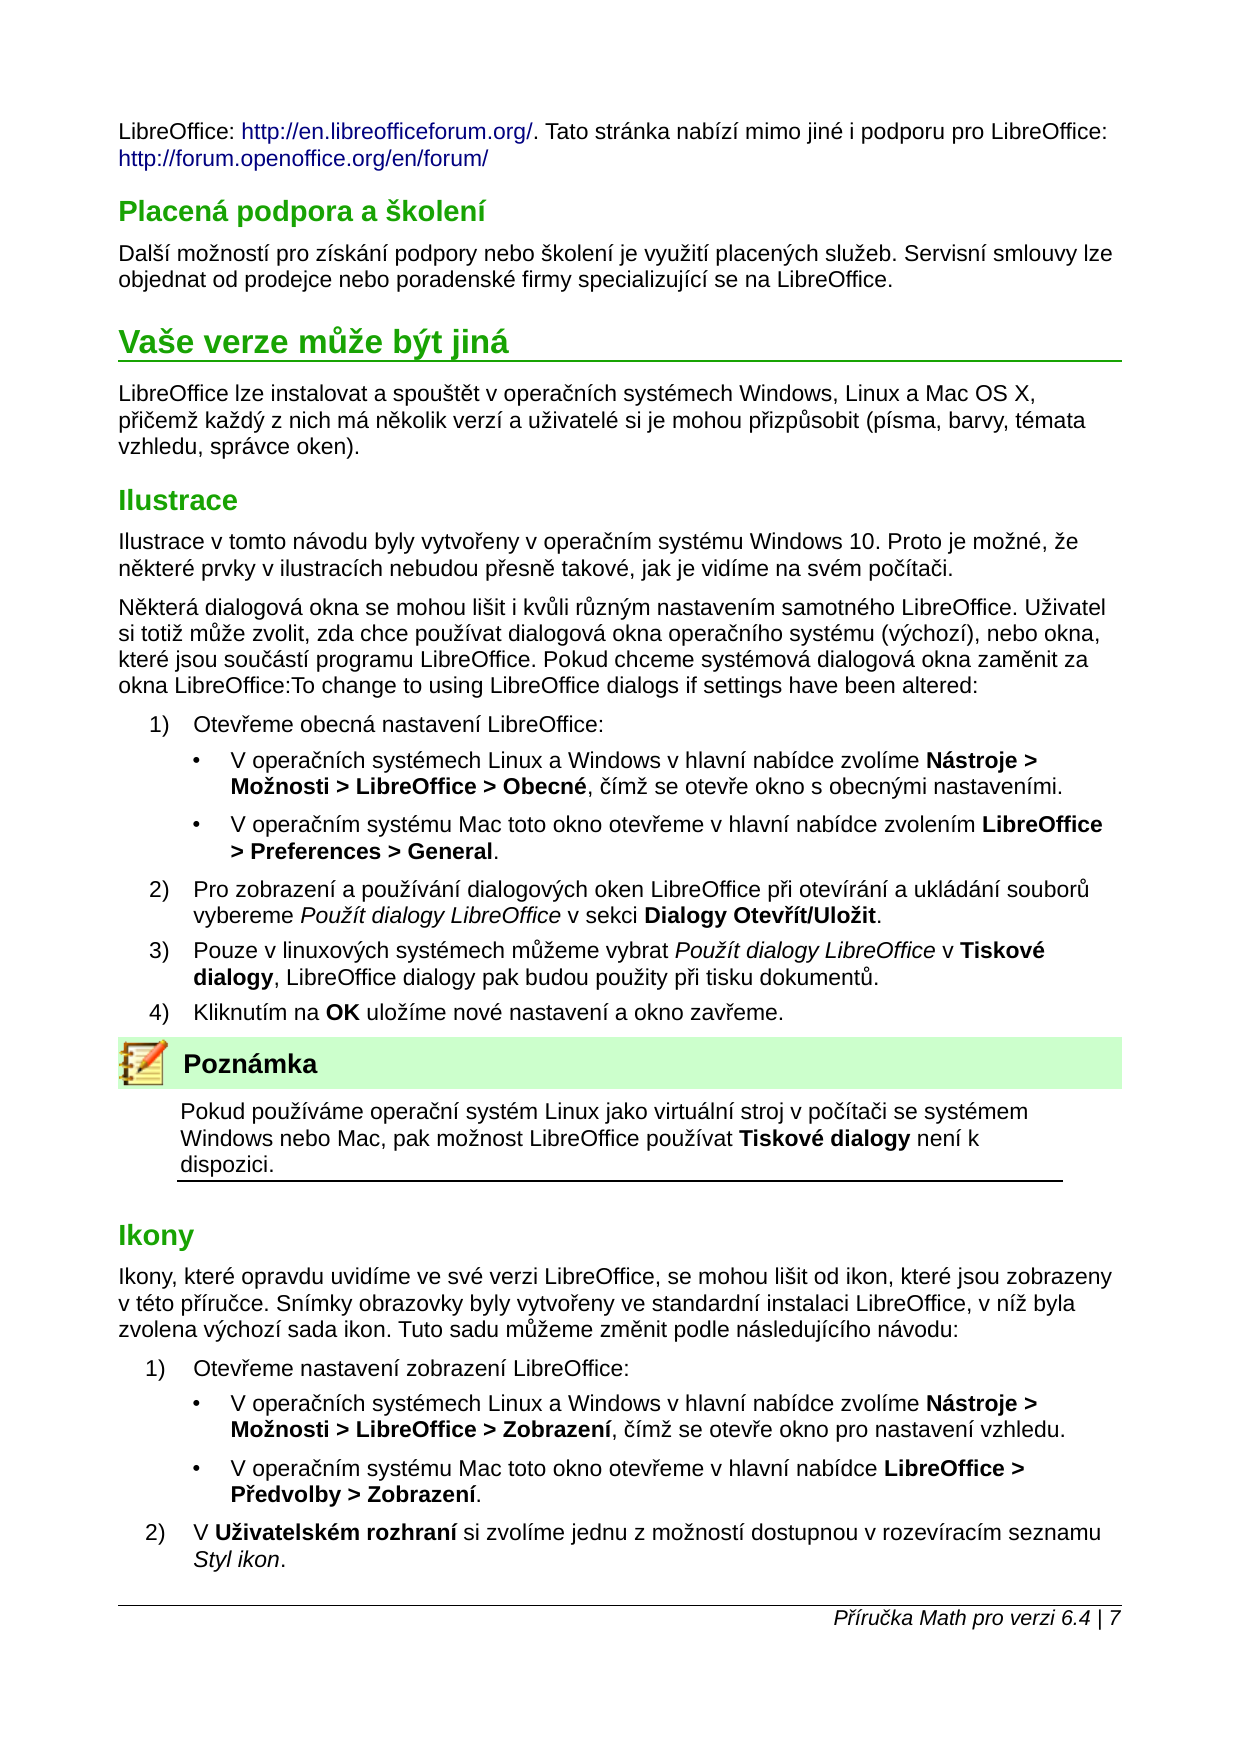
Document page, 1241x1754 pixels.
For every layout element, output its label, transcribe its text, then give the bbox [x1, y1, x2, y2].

list Pouze v linuxových systémech můžeme vybrat Použít dialogy LibreOffice v Tiskové dialogy, LibreOffice dialogy pak budou použity při tisku dokumentů. [169, 937, 1122, 990]
list V operačních systémech Linux a Windows v hlavní nabídce zvolíme Nástroje > Možnosti > LibreOffice > Zobrazení, čímž se otevře okno pro nastavení vzhledu. [192, 1390, 1122, 1443]
subtitle Vaše verze může být jiná [118, 322, 1122, 360]
text Pokud používáme operační systém Linux jako virtuální stroj v počítači se systémem Windows nebo Mac, pak možnost LibreOffice používat Tiskové dialogy není k dispozici. [177, 1095, 1063, 1180]
subtitle Poznámka [118, 1037, 1122, 1089]
list Pro zobrazení a používání dialogových oken LibreOffice při otevírání a ukládání souborů vybereme Použít dialogy LibreOffice v sekci Dialogy Otevřít/Uložit. [169, 876, 1122, 929]
subtitle Ilustrace [118, 483, 1122, 516]
list V operačním systému Mac toto okno otevřeme v hlavní nabídce zvolením LibreOffice > Preferences > General. [192, 811, 1122, 864]
list V Uživatelském rozhraní si zvolíme jednu z možností dostupnou v rozevíracím seznamu Styl ikon. [165, 1519, 1122, 1572]
picture [119, 1038, 170, 1089]
list V operačních systémech Linux a Windows v hlavní nabídce zvolíme Nástroje > Možnosti > LibreOffice > Obecné, čímž se otevře okno s obecnými nastaveními. [192, 747, 1122, 799]
list V operačním systému Mac toto okno otevřeme v hlavní nabídce LibreOffice > Předvolby > Zobrazení. [192, 1454, 1122, 1507]
subtitle Placená podpora a školení [118, 194, 1122, 228]
text Ikony, které opravdu uvidíme ve své verzi LibreOffice, se mohou lišit od ikon, které jsou zobrazeny v této příručce. Snímky obrazovky byly vytvořeny ve standardní instalaci LibreOffice, v níž byla zvolena výchozí sada ikon. Tuto sadu můžeme změnit podle následujícího návodu: [118, 1263, 1122, 1342]
text LibreOffice lze instalovat a spouštět v operačních systémech Windows, Linux a Mac OS X, přičemž každý z nich má několik verzí a uživatelé si je mohou přizpůsobit (písma, barvy, témata vzhledu, správce oken). [118, 380, 1122, 459]
text LibreOffice: http://en.libreofficeforum.org/. Tato stránka nabízí mimo jiné i podporu pro LibreOffice: http://forum.openoffice.org/en/forum/ [118, 118, 1122, 171]
list Kliknutím na OK uložíme nové nastavení a okno zavřeme. [169, 999, 1122, 1025]
list Otevřeme obecná nastavení LibreOffice: [169, 711, 1122, 738]
text Další možností pro získání podpory nebo školení je využití placených služeb. Servisní smlouvy lze objednat od prodejce nebo poradenské firmy specializující se na LibreOffice. [118, 240, 1122, 292]
list Otevřeme nastavení zobrazení LibreOffice: [165, 1355, 1122, 1381]
text Některá dialogová okna se mohou lišit i kvůli různým nastavením samotného LibreOffice. Uživatel si totiž může zvolit, zda chce používat dialogová okna operačního systému (výchozí), nebo okna, které jsou součástí programu LibreOffice. Pokud chceme systémová dialogová okna zaměnit za okna LibreOffice:To change to using LibreOffice dialogs if settings have been altered: [118, 593, 1122, 699]
text Ilustrace v tomto návodu byly vytvořeny v operačním systému Windows 10. Proto je možné, že některé prvky v ilustracích nebudou přesně takové, jak je vidíme na svém počítači. [118, 528, 1122, 581]
subtitle Ikony [118, 1218, 1122, 1251]
